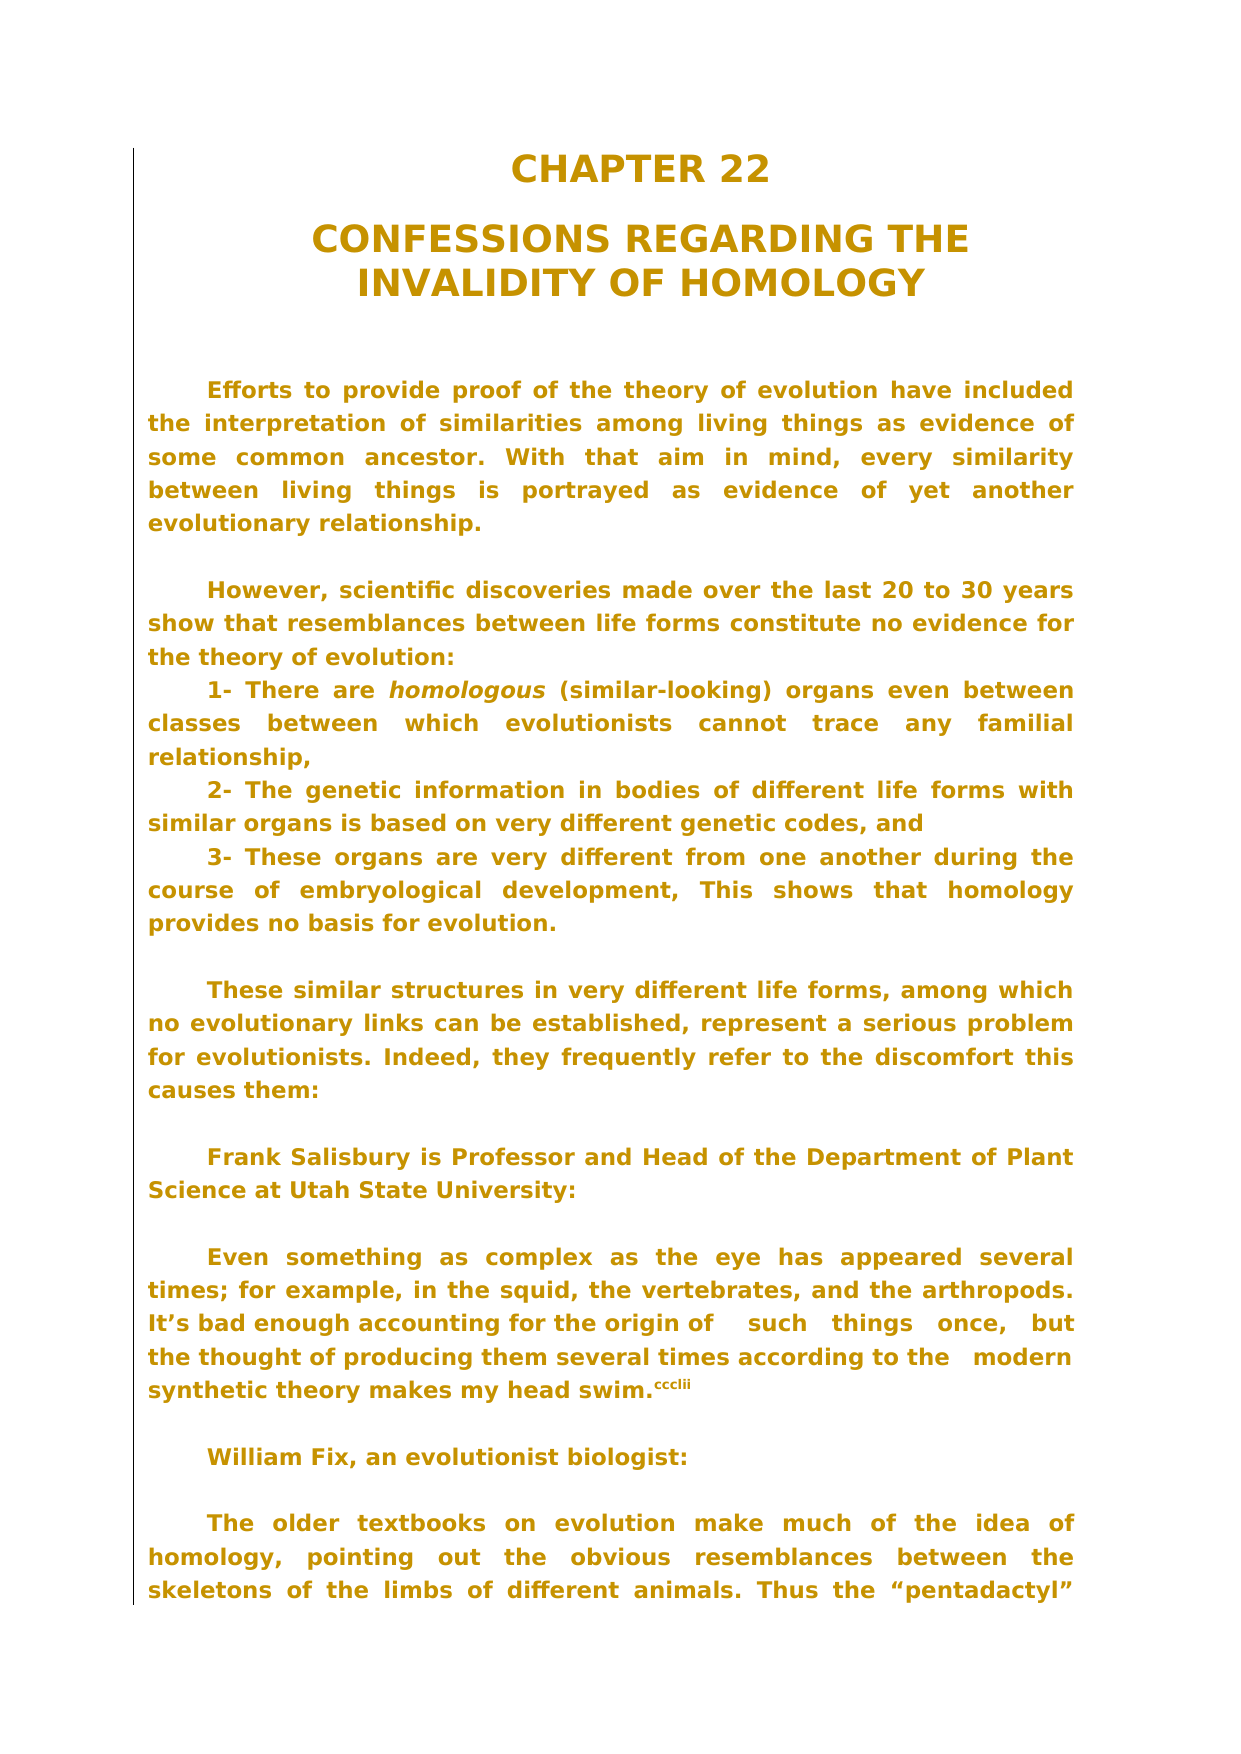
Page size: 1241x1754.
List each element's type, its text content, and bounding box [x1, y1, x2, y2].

text The older textbooks on evolution make much of the idea of homology, pointing out the obvious resemblances between the skeletons of the limbs of different animals. Thus the “pentadactyl” [148, 1505, 1075, 1605]
text 2- The genetic information in bodies of different life forms with similar organs is based on very different genetic codes, and [148, 772, 1075, 838]
text These similar structures in very different life forms, among which no evolutionary links can be established, represent a serious problem for evolutionists. Indeed, they frequently refer to the discomfort this causes them: [148, 972, 1075, 1105]
text CHAPTER 22 [148, 148, 1075, 191]
text Frank Salisbury is Professor and Head of the Department of Plant Science at Utah State University: [148, 1138, 1075, 1205]
text 3- These organs are very different from one another during the course of embryological development, This shows that homology provides no basis for evolution. [148, 838, 1075, 938]
text CONFESSIONS REGARDING THE [148, 218, 1075, 262]
text However, scientific discoveries made over the last 20 to 30 years show that resemblances between life forms constitute no evidence for the theory of evolution: [148, 572, 1075, 672]
text William Fix, an evolutionist biologist: [148, 1438, 1075, 1472]
text INVALIDITY OF HOMOLOGY [148, 262, 1075, 305]
text Even something as complex as the eye has appeared several times; for example, in the squid, the vertebrates, and the arthropods. It’s bad enough accounting for the origin of such things once, but the thought of producing them several times according to the modern synthetic theory makes my head swim. [148, 1238, 1075, 1405]
text Efforts to provide proof of the theory of evolution have included the interpretation of similarities among living things as evidence of some common ancestor. With that aim in mind, every similarity between living things is portrayed as evidence of yet another evolutionary relationship. [148, 372, 1075, 538]
text 1- There are homologous (similar-looking) organs even between classes between which evolutionists cannot trace any familial relationship, [148, 672, 1075, 772]
